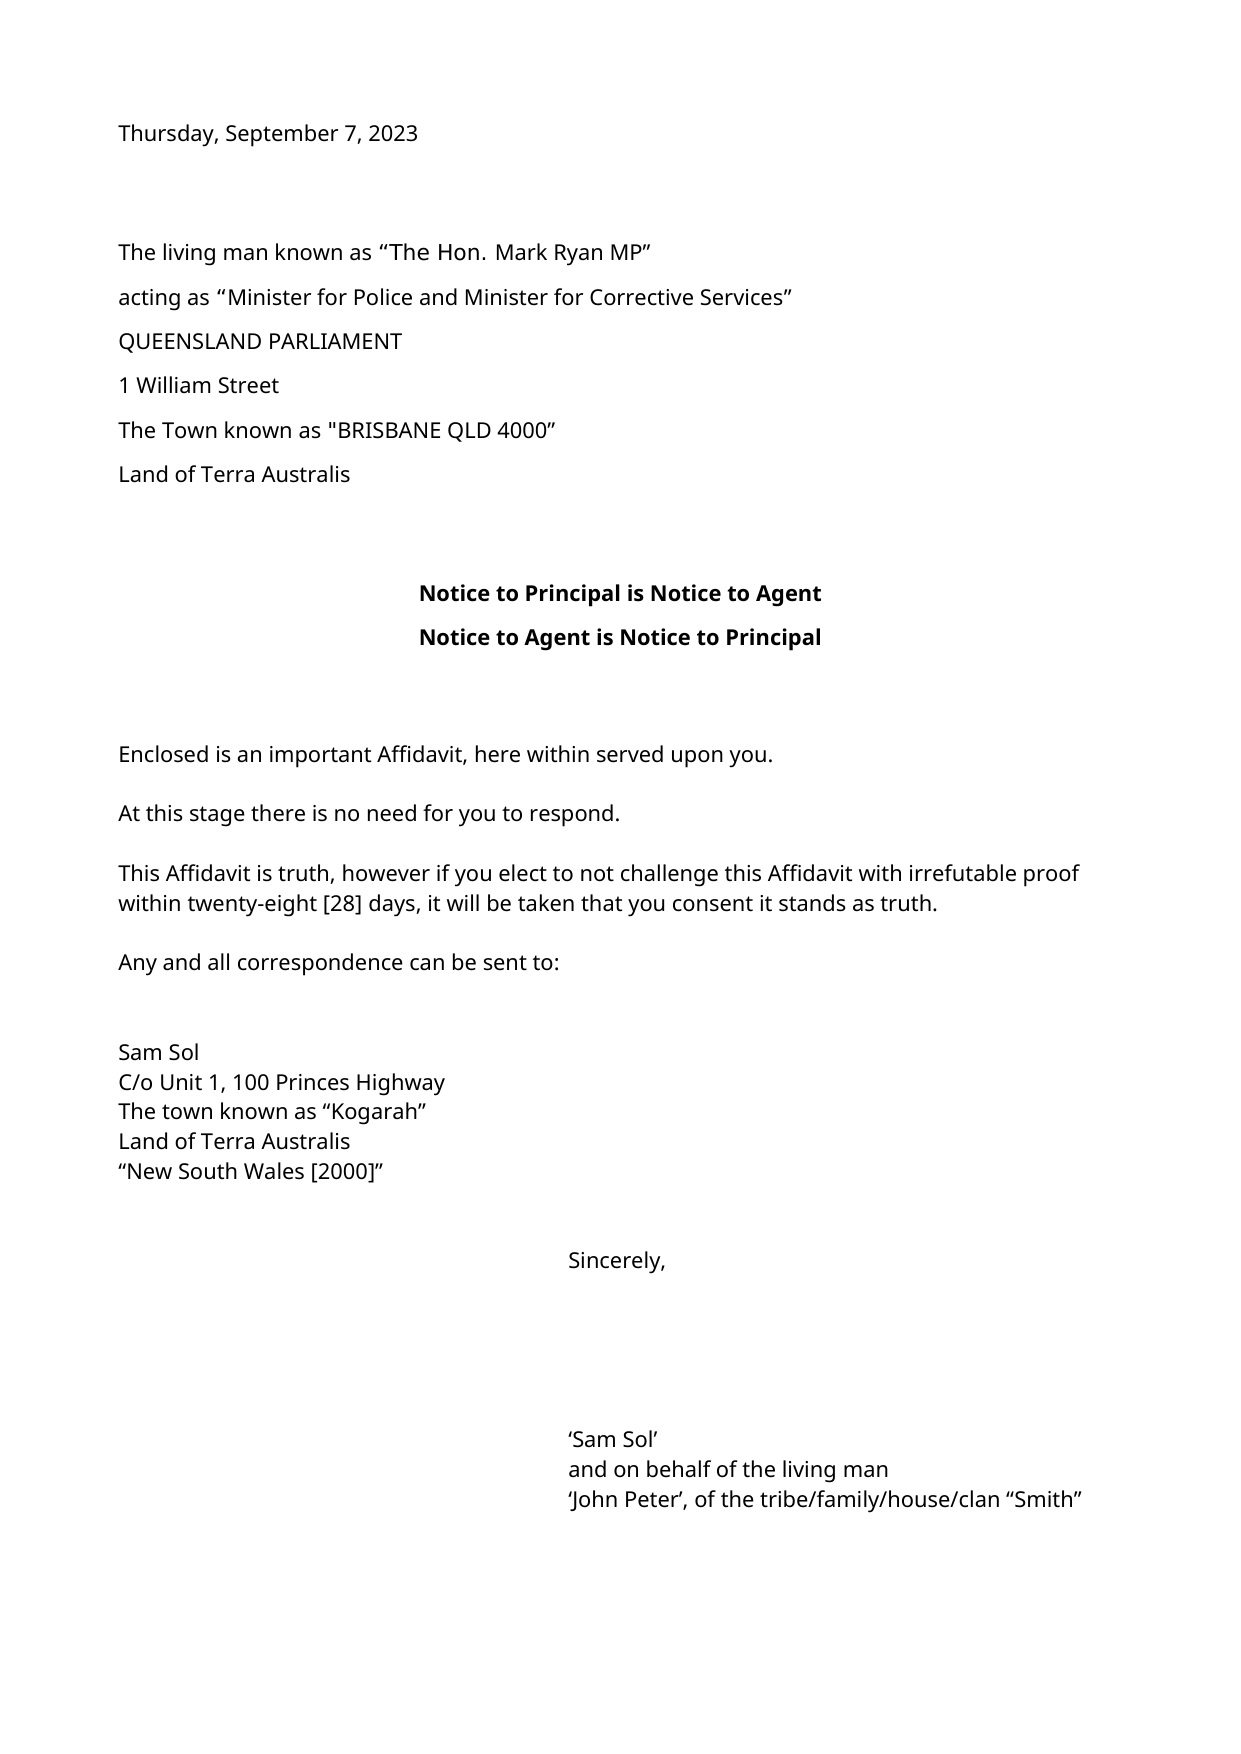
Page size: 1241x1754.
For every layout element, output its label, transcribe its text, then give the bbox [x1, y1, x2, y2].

text This Affidavit is truth, however if you elect to not challenge this Affidavit with irrefutable proof within twenty-eight [28] days, it will be taken that you consent it stands as truth. [118, 858, 1122, 917]
text Sincerely, [568, 1245, 1122, 1275]
text Land of Terra Australis [118, 459, 1122, 489]
text Enclosed is an important Affidavit, here within served upon you. [118, 739, 1122, 768]
text Notice to Principal is Notice to Agent [118, 578, 1122, 607]
text and on behalf of the living man [568, 1454, 1122, 1483]
text ‘John Peter’, of the tribe/family/house/clan “Smith” [568, 1483, 1122, 1513]
text The Town known as "BRISBANE QLD 4000” [118, 415, 1122, 444]
text Thursday, September 7, 2023 [118, 118, 1122, 148]
text Sam Sol [118, 1037, 1122, 1066]
text Land of Terra Australis [118, 1126, 1122, 1156]
text At this stage there is no need for you to respond. [118, 798, 1122, 828]
text 1 William Street [118, 370, 1122, 400]
text The town known as “Kogarah” [118, 1096, 1122, 1126]
text QUEENSLAND PARLIAMENT [118, 326, 1122, 356]
text C/o Unit 1, 100 Princes Highway [118, 1066, 1122, 1096]
text ‘Sam Sol’ [568, 1424, 1122, 1454]
text The living man known as “The Hon. Mark Ryan MP” [118, 237, 1122, 267]
text Notice to Agent is Notice to Principal [118, 622, 1122, 652]
text “New South Wales [2000]” [118, 1156, 1122, 1186]
text acting as “Minister for Police and Minister for Corrective Services” [118, 282, 1122, 311]
text Any and all correspondence can be sent to: [118, 947, 1122, 977]
